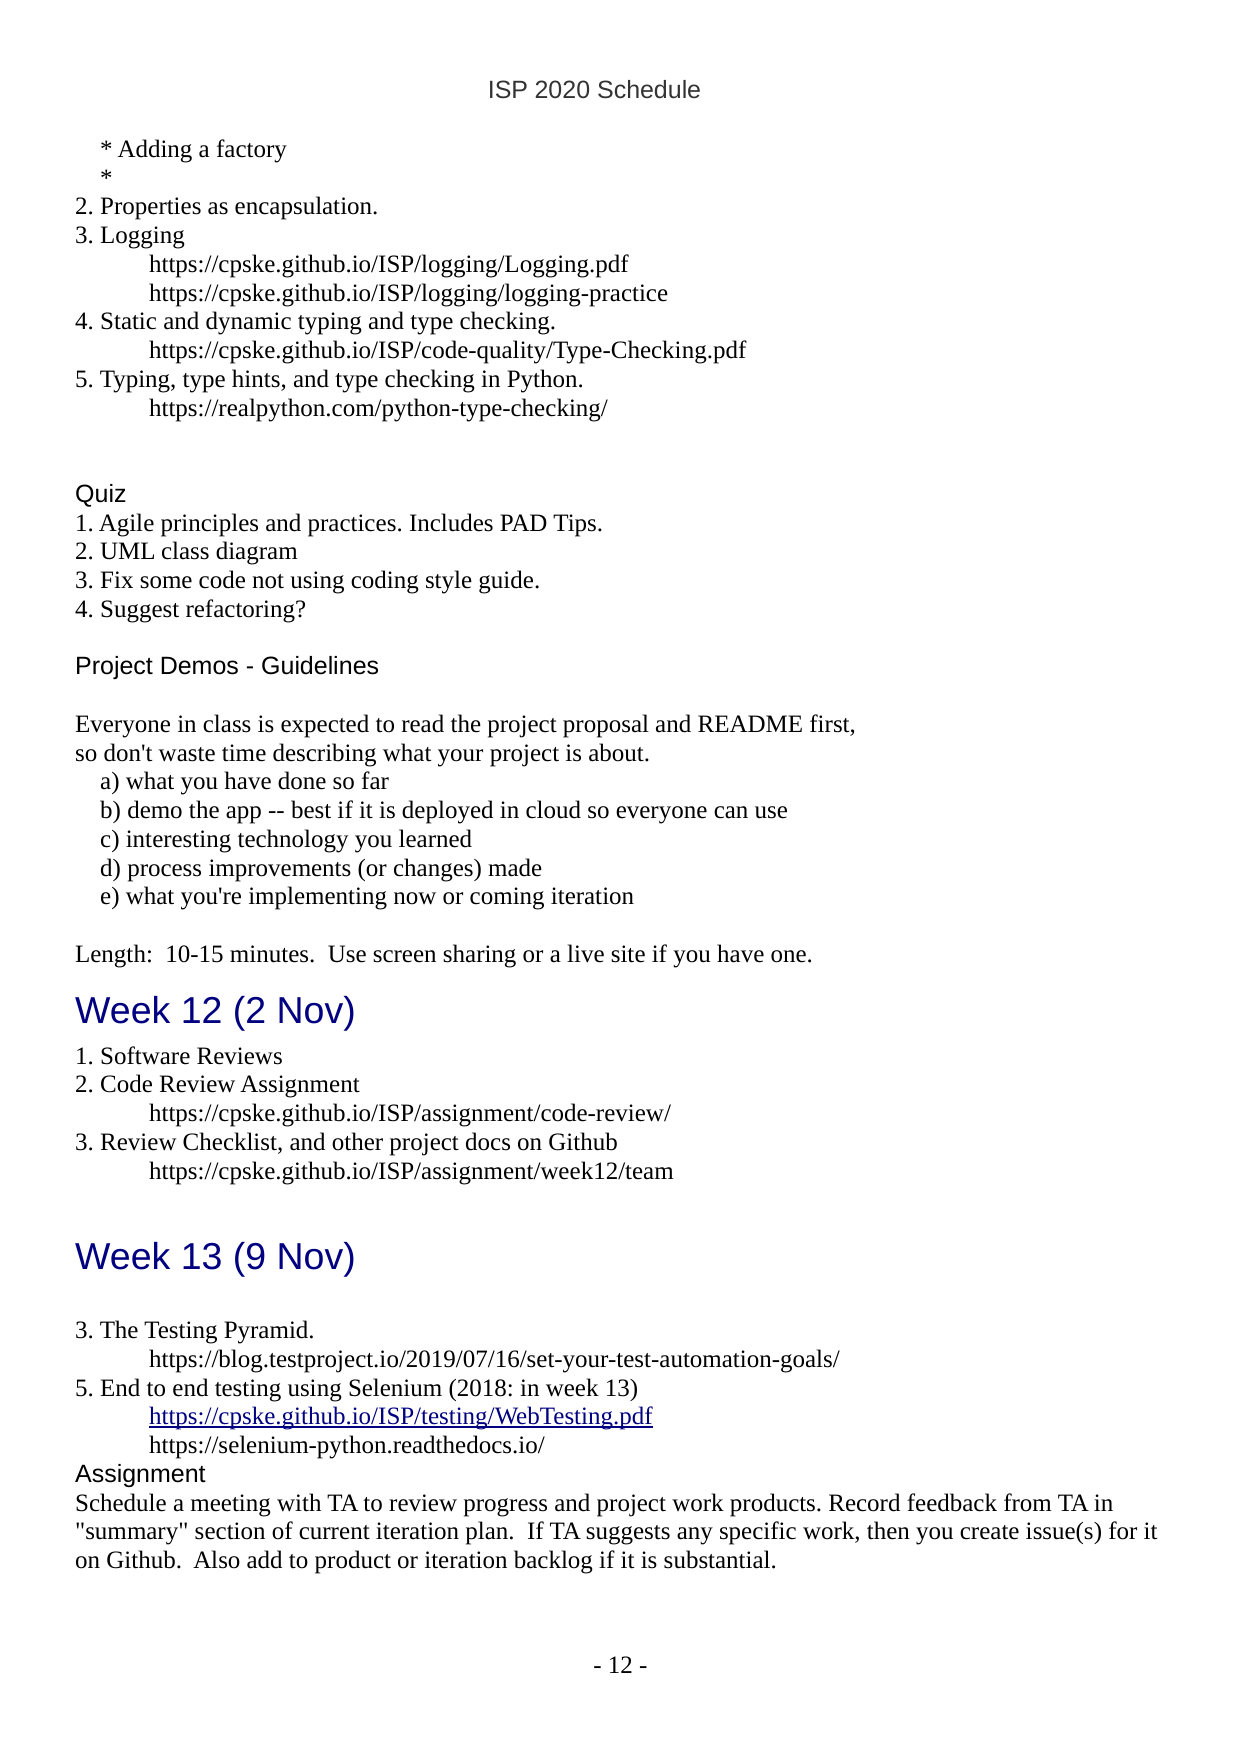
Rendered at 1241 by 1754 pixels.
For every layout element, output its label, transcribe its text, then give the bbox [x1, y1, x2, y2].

text 2. Code Review Assignment [75, 1069, 1166, 1098]
text 3. Fix some code not using coding style guide. [75, 565, 1166, 594]
text 5. End to end testing using Selenium (2018: in week 13) [75, 1373, 1166, 1401]
text 3. Review Checklist, and other project docs on Github [75, 1127, 1166, 1156]
subtitle Week 13 (9 Nov) [75, 1234, 1166, 1277]
text https://cpske.github.io/ISP/assignment/week12/team [75, 1156, 1166, 1184]
text c) interesting technology you learned [75, 824, 1166, 853]
text so don't waste time describing what your project is about. [75, 738, 1166, 766]
text Project Demos - Guidelines [75, 651, 1166, 680]
text 4. Static and dynamic typing and type checking. [75, 306, 1166, 335]
text 3. Logging [75, 220, 1166, 249]
text 2. UML class diagram [75, 536, 1166, 565]
text a) what you have done so far [75, 766, 1166, 795]
text b) demo the app -- best if it is deployed in cloud so everyone can use [75, 795, 1166, 824]
text https://cpske.github.io/ISP/logging/logging-practice [75, 278, 1166, 306]
text 1. Software Reviews [75, 1041, 1166, 1069]
text d) process improvements (or changes) made [75, 853, 1166, 881]
text https://cpske.github.io/ISP/code-quality/Type-Checking.pdf [75, 335, 1166, 364]
text Schedule a meeting with TA to review progress and project work products. Record feedback from TA in "summary" section of current iteration plan. If TA suggests any specific work, then you create issue(s) for it on Github. Also add to product or iteration backlog if it is substantial. [75, 1488, 1166, 1574]
text 4. Suggest refactoring? [75, 594, 1166, 623]
text https://cpske.github.io/ISP/assignment/code-review/ [75, 1098, 1166, 1127]
text Length: 10-15 minutes. Use screen sharing or a live site if you have one. [75, 939, 1166, 968]
subtitle Week 12 (2 Nov) [75, 989, 1166, 1032]
text Assignment [75, 1459, 1166, 1488]
text * Adding a factory [75, 134, 1166, 163]
text * [75, 163, 1166, 191]
text e) what you're implementing now or coming iteration [75, 881, 1166, 910]
text Quiz [75, 479, 1166, 508]
text https://realpython.com/python-type-checking/ [75, 393, 1166, 421]
text 2. Properties as encapsulation. [75, 191, 1166, 220]
text https://blog.testproject.io/2019/07/16/set-your-test-automation-goals/ [75, 1344, 1166, 1373]
text https://cpske.github.io/ISP/logging/Logging.pdf [75, 249, 1166, 278]
text 5. Typing, type hints, and type checking in Python. [75, 364, 1166, 393]
text https://selenium-python.readthedocs.io/ [75, 1430, 1166, 1459]
text 1. Agile principles and practices. Includes PAD Tips. [75, 508, 1166, 536]
text Everyone in class is expected to read the project proposal and README first, [75, 709, 1166, 738]
text https://cpske.github.io/ISP/testing/WebTesting.pdf [75, 1401, 1166, 1430]
text 3. The Testing Pyramid. [75, 1315, 1166, 1344]
